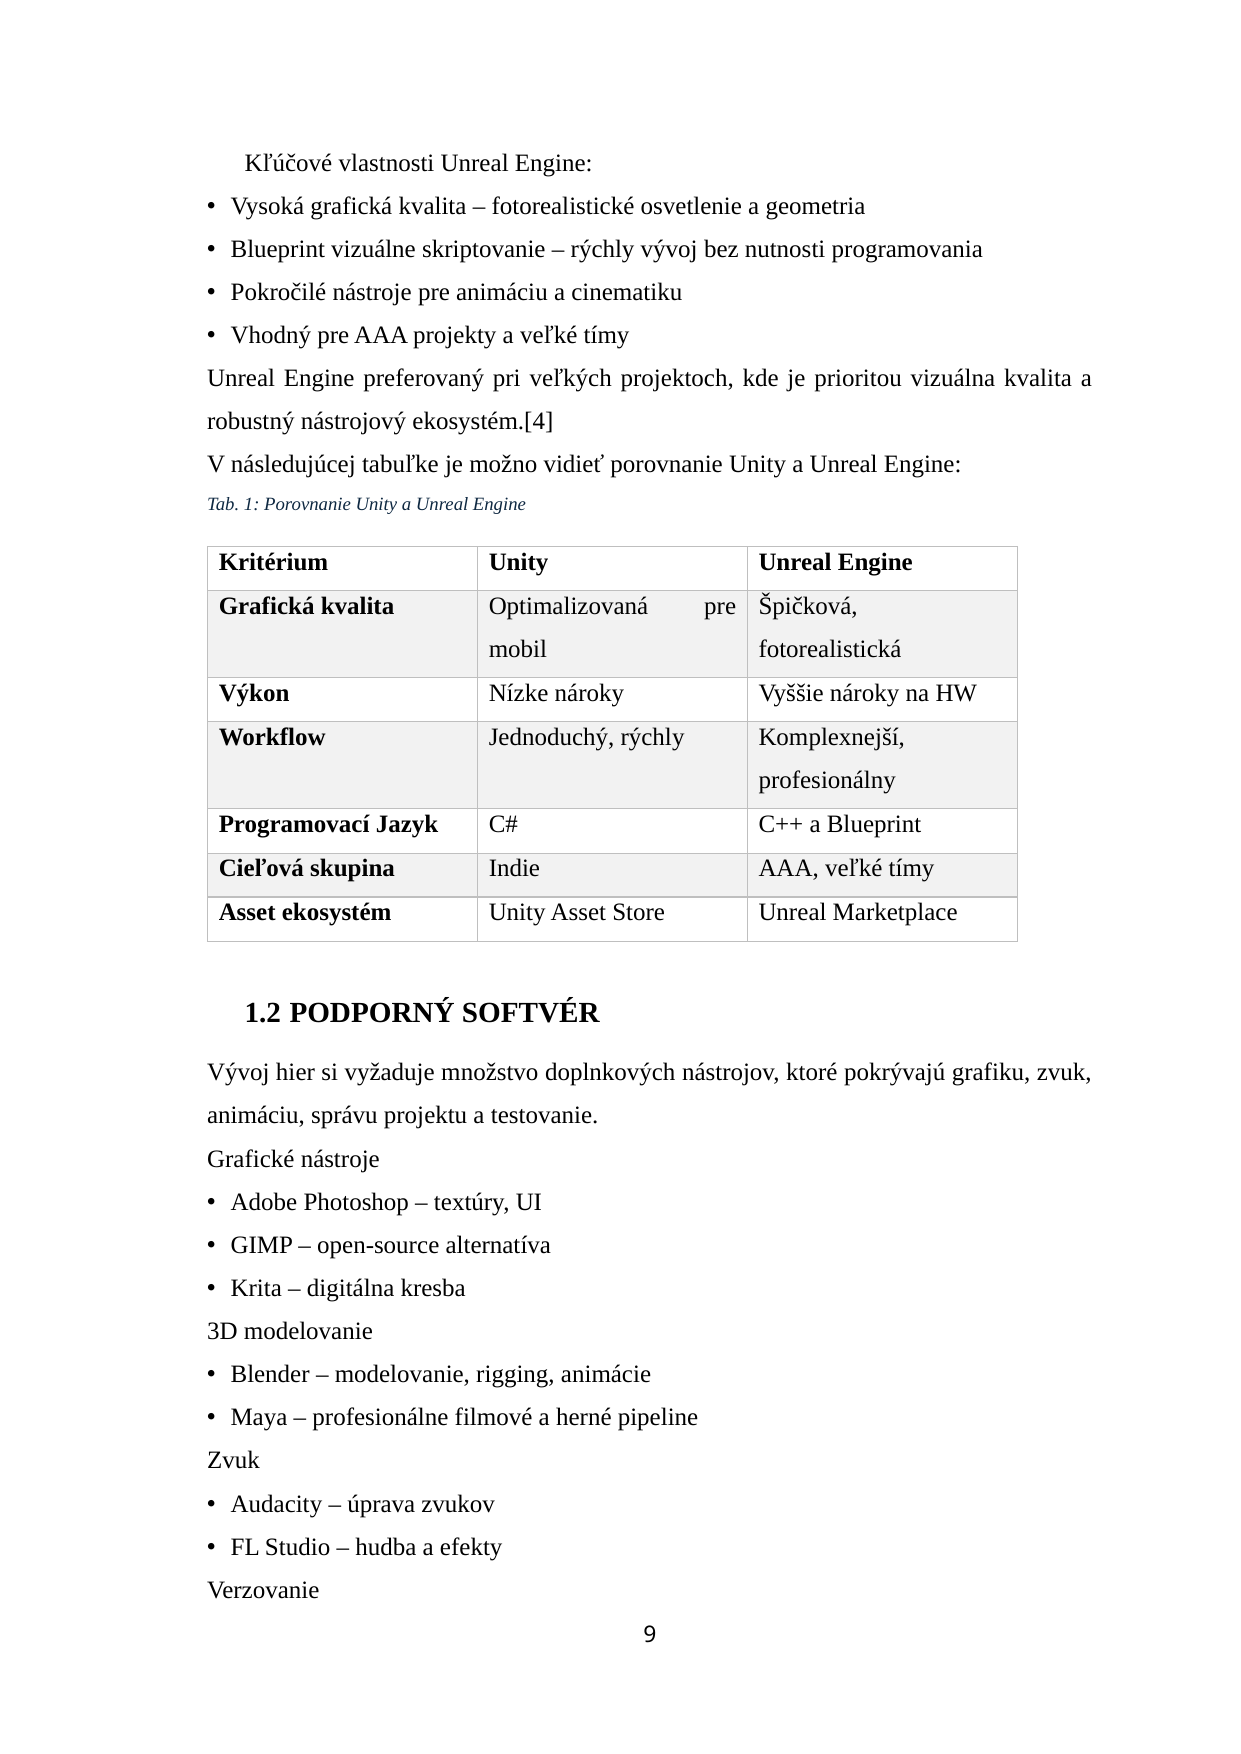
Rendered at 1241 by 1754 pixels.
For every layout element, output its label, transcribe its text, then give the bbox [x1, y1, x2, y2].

list Audacity – úprava zvukov [207, 1489, 1092, 1517]
list Unreal Engine preferovaný pri veľkých projektoch, kde je prioritou vizuálna kvalita a robustný nástrojový ekosystém.[4] [207, 363, 1092, 435]
table_cell Unity Asset Store [478, 898, 747, 941]
list 3D modelovanie [207, 1316, 1092, 1345]
list V následujúcej tabuľke je možno vidieť porovnanie Unity a Unreal Engine: [207, 449, 1092, 478]
list Adobe Photoshop – textúry, UI [207, 1187, 1092, 1216]
list Vhodný pre AAA projekty a veľké tímy [207, 320, 1092, 349]
list Blender – modelovanie, rigging, animácie [207, 1359, 1092, 1388]
table_header Unreal Engine [748, 547, 1017, 590]
subtitle Podporný softvér [244, 995, 1092, 1028]
table_cell C++ a Blueprint [748, 809, 1017, 852]
list Krita – digitálna kresba [207, 1273, 1092, 1302]
list Zvuk [207, 1446, 1092, 1474]
table_cell Asset ekosystém [208, 898, 477, 941]
table_cell AAA, veľké tímy [748, 854, 1017, 896]
table_cell Indie [478, 854, 747, 896]
list Blueprint vizuálne skriptovanie – rýchly vývoj bez nutnosti programovania [207, 234, 1092, 263]
table_cell C# [478, 809, 747, 852]
table_cell Nízke nároky [478, 678, 747, 721]
list Grafické nástroje [207, 1144, 1092, 1172]
list Verzovanie [207, 1575, 1092, 1604]
table_cell Výkon [208, 678, 477, 721]
table_cell Špičková, fotorealistická [748, 591, 1017, 677]
list FL Studio – hudba a efekty [207, 1532, 1092, 1561]
table_cell Jednoduchý, rýchly [478, 722, 747, 808]
table_cell Optimalizovaná pre mobil [478, 591, 747, 677]
text Tab. 1: Porovnanie Unity a Unreal Engine [207, 493, 1092, 514]
table_cell Vyššie nároky na HW [748, 678, 1017, 721]
table_cell Grafická kvalita [208, 591, 477, 677]
list GIMP – open‑source alternatíva [207, 1230, 1092, 1259]
table_cell Workflow [208, 722, 477, 808]
table_header Unity [478, 547, 747, 590]
list Pokročilé nástroje pre animáciu a cinematiku [207, 277, 1092, 306]
list Kľúčové vlastnosti Unreal Engine: [244, 148, 1092, 176]
list Vývoj hier si vyžaduje množstvo doplnkových nástrojov, ktoré pokrývajú grafiku, zvuk, animáciu, správu projektu a testovanie. [207, 1057, 1092, 1129]
table_header Kritérium [208, 547, 477, 590]
list Vysoká grafická kvalita – fotorealistické osvetlenie a geometria [207, 191, 1092, 219]
table_cell Programovací Jazyk [208, 809, 477, 852]
table_cell Unreal Marketplace [748, 898, 1017, 941]
table_cell Komplexnejší, profesionálny [748, 722, 1017, 808]
list Maya – profesionálne filmové a herné pipeline [207, 1402, 1092, 1431]
table_cell Cieľová skupina [208, 854, 477, 896]
